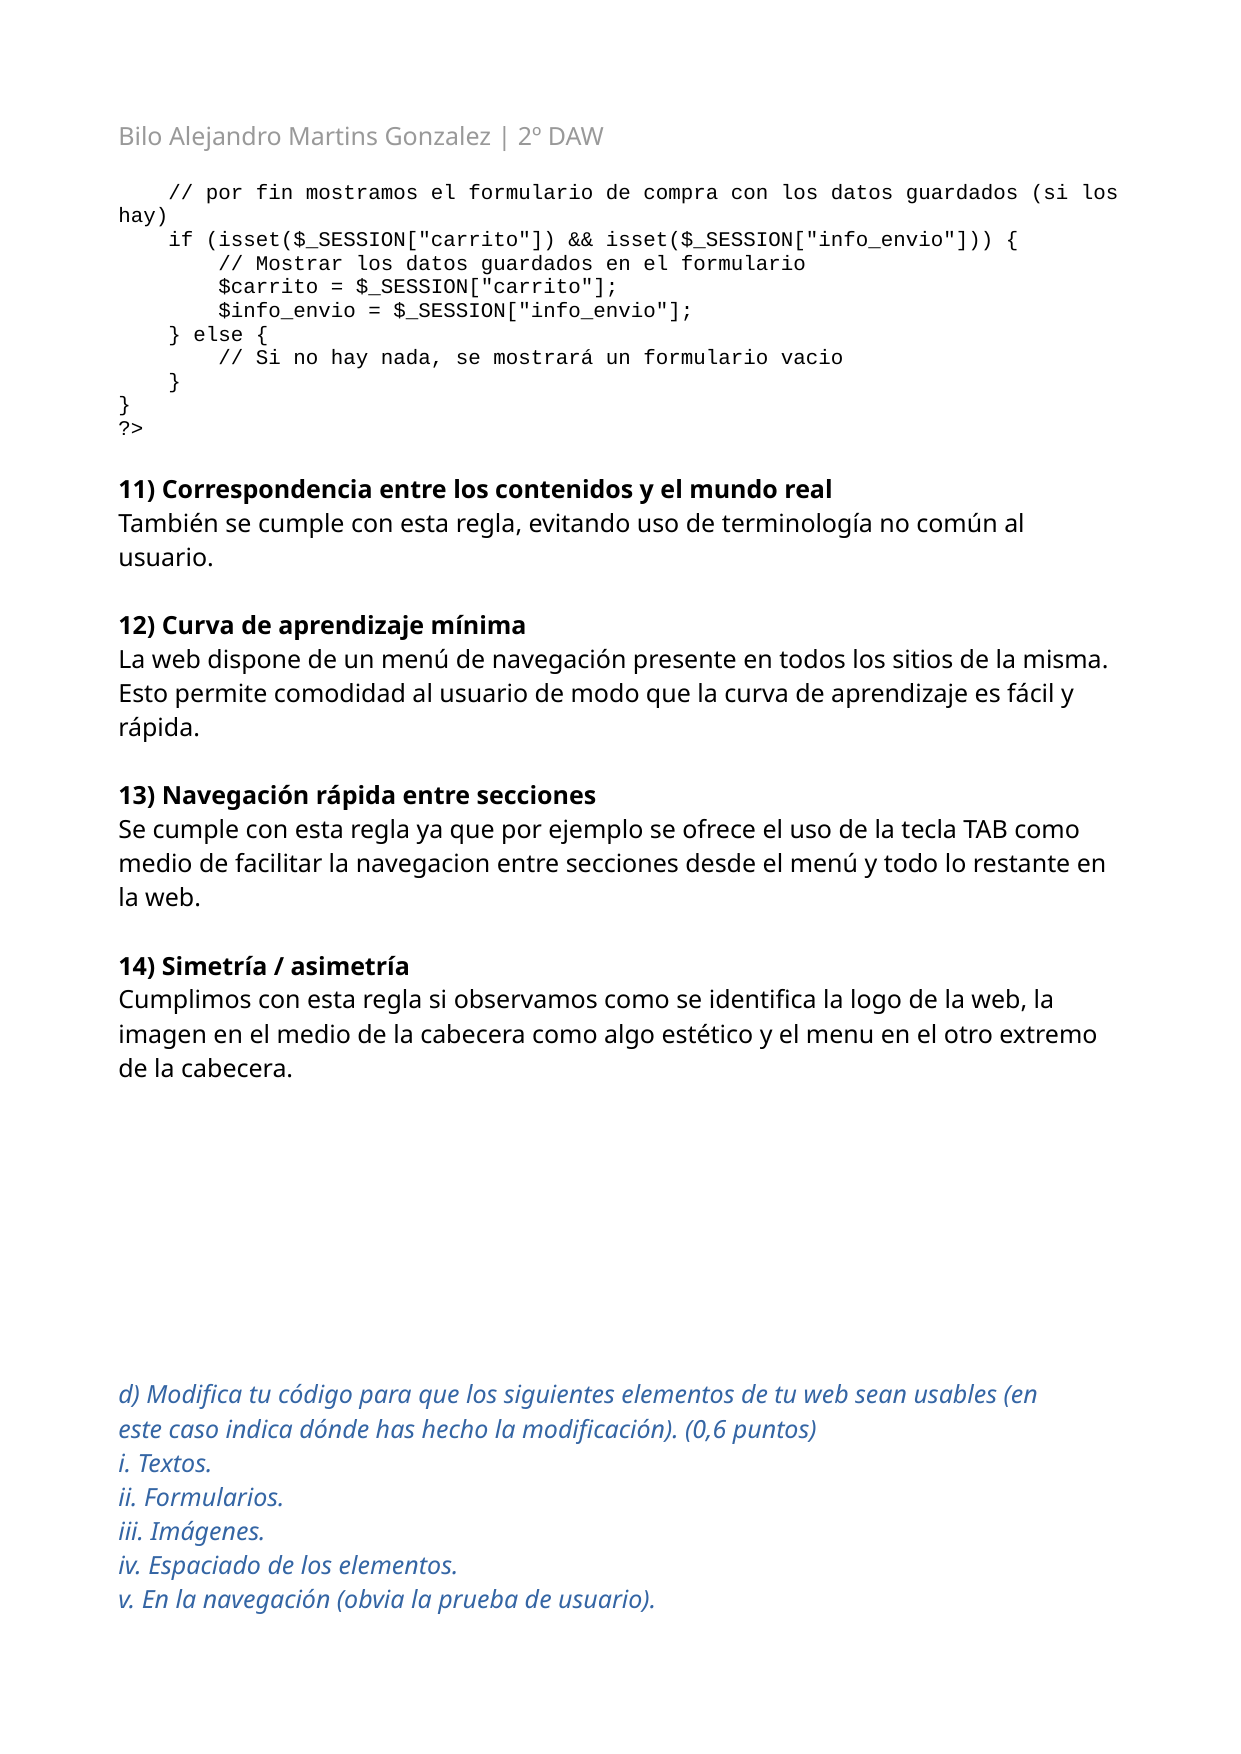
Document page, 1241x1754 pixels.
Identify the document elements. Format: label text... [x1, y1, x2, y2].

text Cumplimos con esta regla si observamos como se identifica la logo de la web, la imagen en el medio de la cabecera como algo estético y el menu en el otro extremo de la cabecera. [118, 982, 1122, 1084]
text ?> [118, 418, 1122, 442]
text d) Modifica tu código para que los siguientes elementos de tu web sean usables (en [118, 1377, 1122, 1411]
text i. Textos. [118, 1445, 1122, 1479]
text La web dispone de un menú de navegación presente en todos los sitios de la misma. Esto permite comodidad al usuario de modo que la curva de aprendizaje es fácil y rápida. [118, 642, 1122, 744]
text este caso indica dónde has hecho la modificación). (0,6 puntos) [118, 1411, 1122, 1445]
text } [118, 394, 1122, 418]
text v. En la navegación (obvia la prueba de usuario). [118, 1582, 1122, 1616]
text } [118, 371, 1122, 394]
text if (isset($_SESSION["carrito"]) && isset($_SESSION["info_envio"])) { [118, 229, 1122, 253]
text ii. Formularios. [118, 1479, 1122, 1513]
text $carrito = $_SESSION["carrito"]; [118, 276, 1122, 300]
text 12) Curva de aprendizaje mínima [118, 607, 1122, 642]
text Se cumple con esta regla ya que por ejemplo se ofrece el uso de la tecla TAB como medio de facilitar la navegacion entre secciones desde el menú y todo lo restante en la web. [118, 812, 1122, 914]
text iii. Imágenes. [118, 1513, 1122, 1547]
text // Mostrar los datos guardados en el formulario [118, 253, 1122, 276]
text $info_envio = $_SESSION["info_envio"]; [118, 300, 1122, 323]
text 11) Correspondencia entre los contenidos y el mundo real [118, 471, 1122, 505]
text // por fin mostramos el formulario de compra con los datos guardados (si los hay) [118, 182, 1122, 229]
text También se cumple con esta regla, evitando uso de terminología no común al usuario. [118, 505, 1122, 573]
text iv. Espaciado de los elementos. [118, 1547, 1122, 1582]
text 13) Navegación rápida entre secciones [118, 778, 1122, 812]
text } else { [118, 323, 1122, 347]
text // Si no hay nada, se mostrará un formulario vacio [118, 347, 1122, 371]
text 14) Simetría / asimetría [118, 948, 1122, 982]
